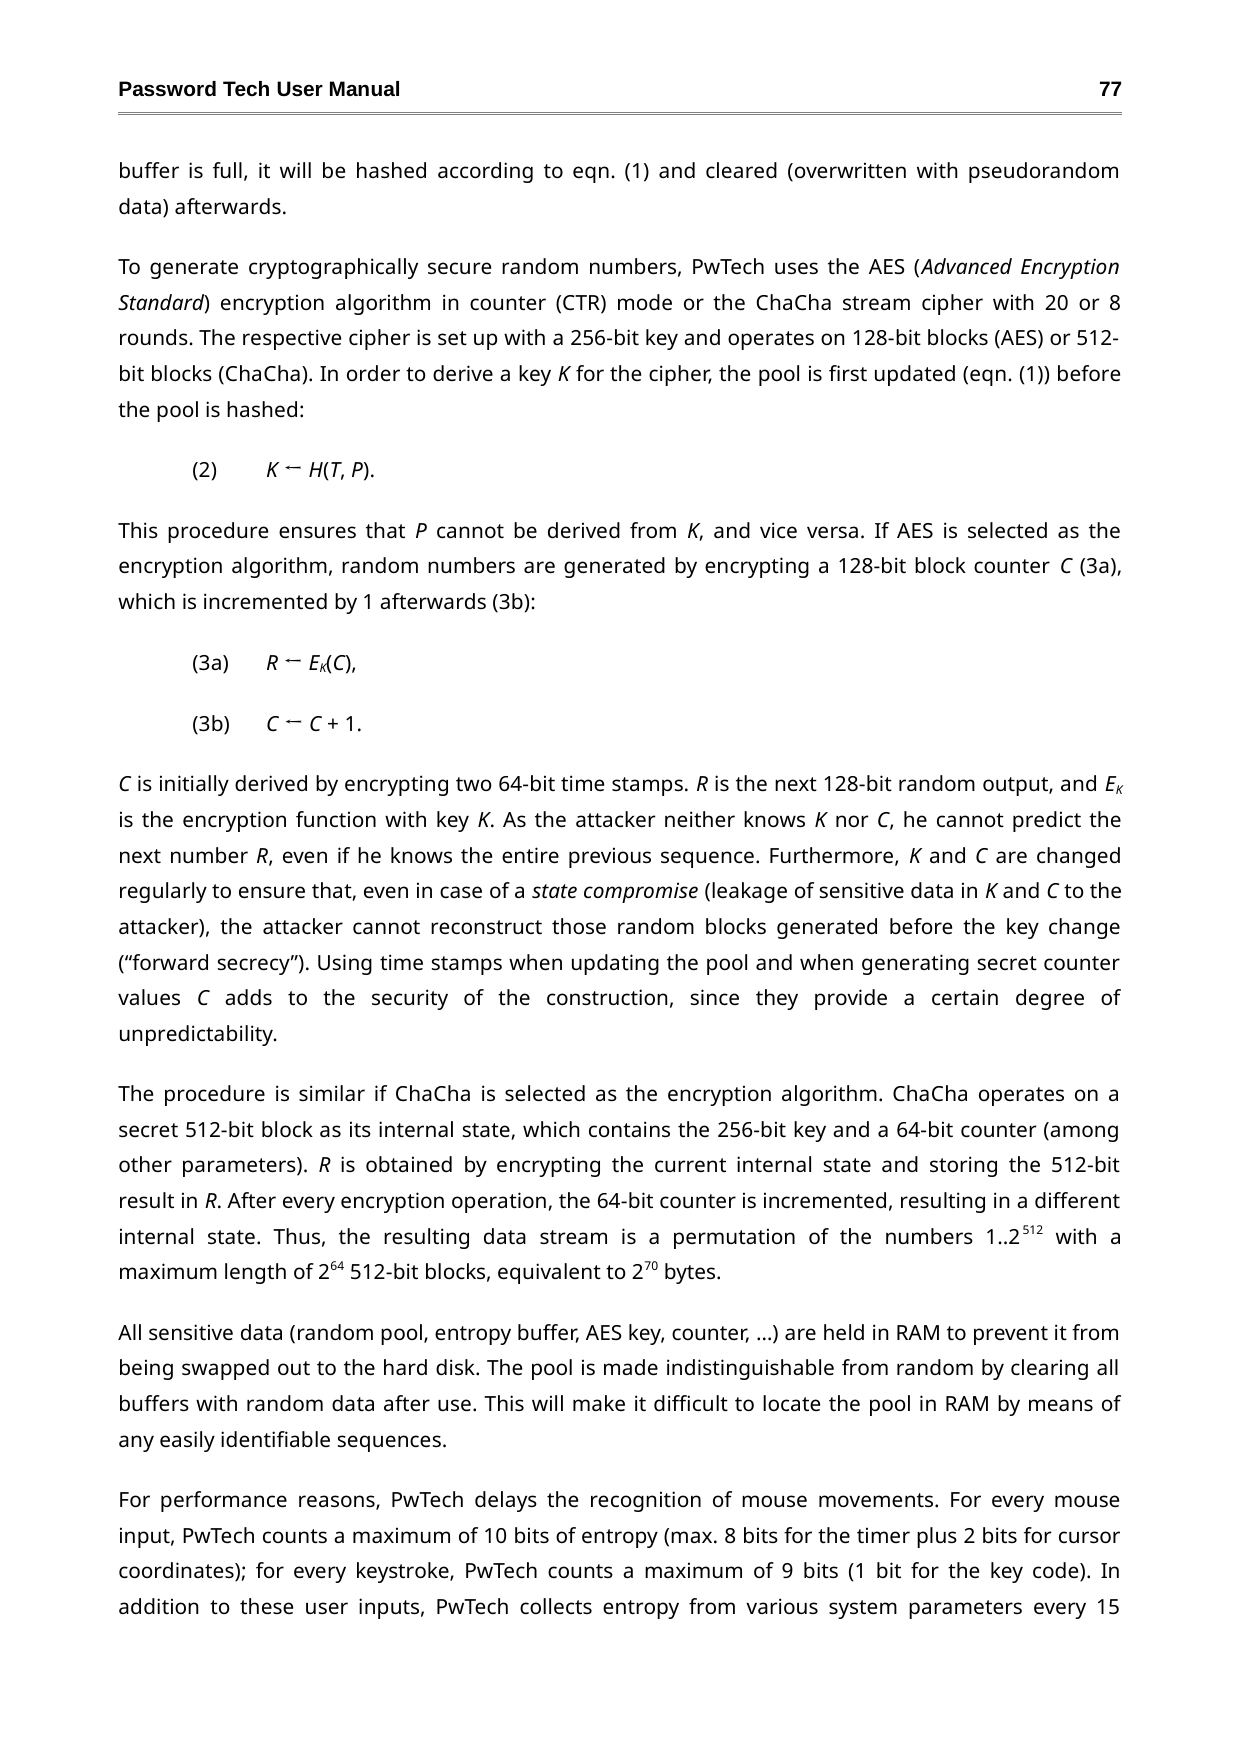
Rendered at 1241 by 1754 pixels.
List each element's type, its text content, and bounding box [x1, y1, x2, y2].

text buffer is full, it will be hashed according to eqn. (1) and cleared (overwritten with pseudorandom data) afterwards. [118, 156, 1122, 220]
text (2) K ← H(T, P). [118, 455, 1122, 484]
text (3b) C ← C + 1. [118, 708, 1122, 737]
text To generate cryptographically secure random numbers, PwTech uses the AES (Advanced Encryption Standard) encryption algorithm in counter (CTR) mode or the ChaCha stream cipher with 20 or 8 rounds. The respective cipher is set up with a 256-bit key and operates on 128-bit blocks (AES) or 512-bit blocks (ChaCha). In order to derive a key K for the cipher, the pool is first updated (eqn. (1)) before the pool is hashed: [118, 252, 1122, 423]
text C is initially derived by encrypting two 64-bit time stamps. R is the next 128-bit random output, and EK is the encryption function with key K. As the attacker neither knows K nor C, he cannot predict the next number R, even if he knows the entire previous sequence. Furthermore, K and C are changed regularly to ensure that, even in case of a state compromise (leakage of sensitive data in K and C to the attacker), the attacker cannot reconstruct those random blocks generated before the key change (“forward secrecy”). Using time stamps when updating the pool and when generating secret counter values C adds to the security of the construction, since they provide a certain degree of unpredictability. [118, 769, 1122, 1047]
text The procedure is similar if ChaCha is selected as the encryption algorithm. ChaCha operates on a secret 512-bit block as its internal state, which contains the 256-bit key and a 64-bit counter (among other parameters). R is obtained by encrypting the current internal state and storing the 512-bit result in R. After every encryption operation, the 64-bit counter is incremented, resulting in a different internal state. Thus, the resulting data stream is a permutation of the numbers 1..2512 with a maximum length of 264 512-bit blocks, equivalent to 270 bytes. [118, 1079, 1122, 1286]
text (3a) R ← EK(C), [118, 647, 1122, 676]
text All sensitive data (random pool, entropy buffer, AES key, counter, …) are held in RAM to prevent it from being swapped out to the hard disk. The pool is made indistinguishable from random by clearing all buffers with random data after use. This will make it difficult to locate the pool in RAM by means of any easily identifiable sequences. [118, 1318, 1122, 1453]
text This procedure ensures that P cannot be derived from K, and vice versa. If AES is selected as the encryption algorithm, random numbers are generated by encrypting a 128-bit block counter C (3a), which is incremented by 1 afterwards (3b): [118, 516, 1122, 616]
text For performance reasons, PwTech delays the recognition of mouse movements. For every mouse input, PwTech counts a maximum of 10 bits of entropy (max. 8 bits for the timer plus 2 bits for cursor coordinates); for every keystroke, PwTech counts a maximum of 9 bits (1 bit for the key code). In addition to these user inputs, PwTech collects entropy from various system parameters every 15 [118, 1485, 1122, 1620]
